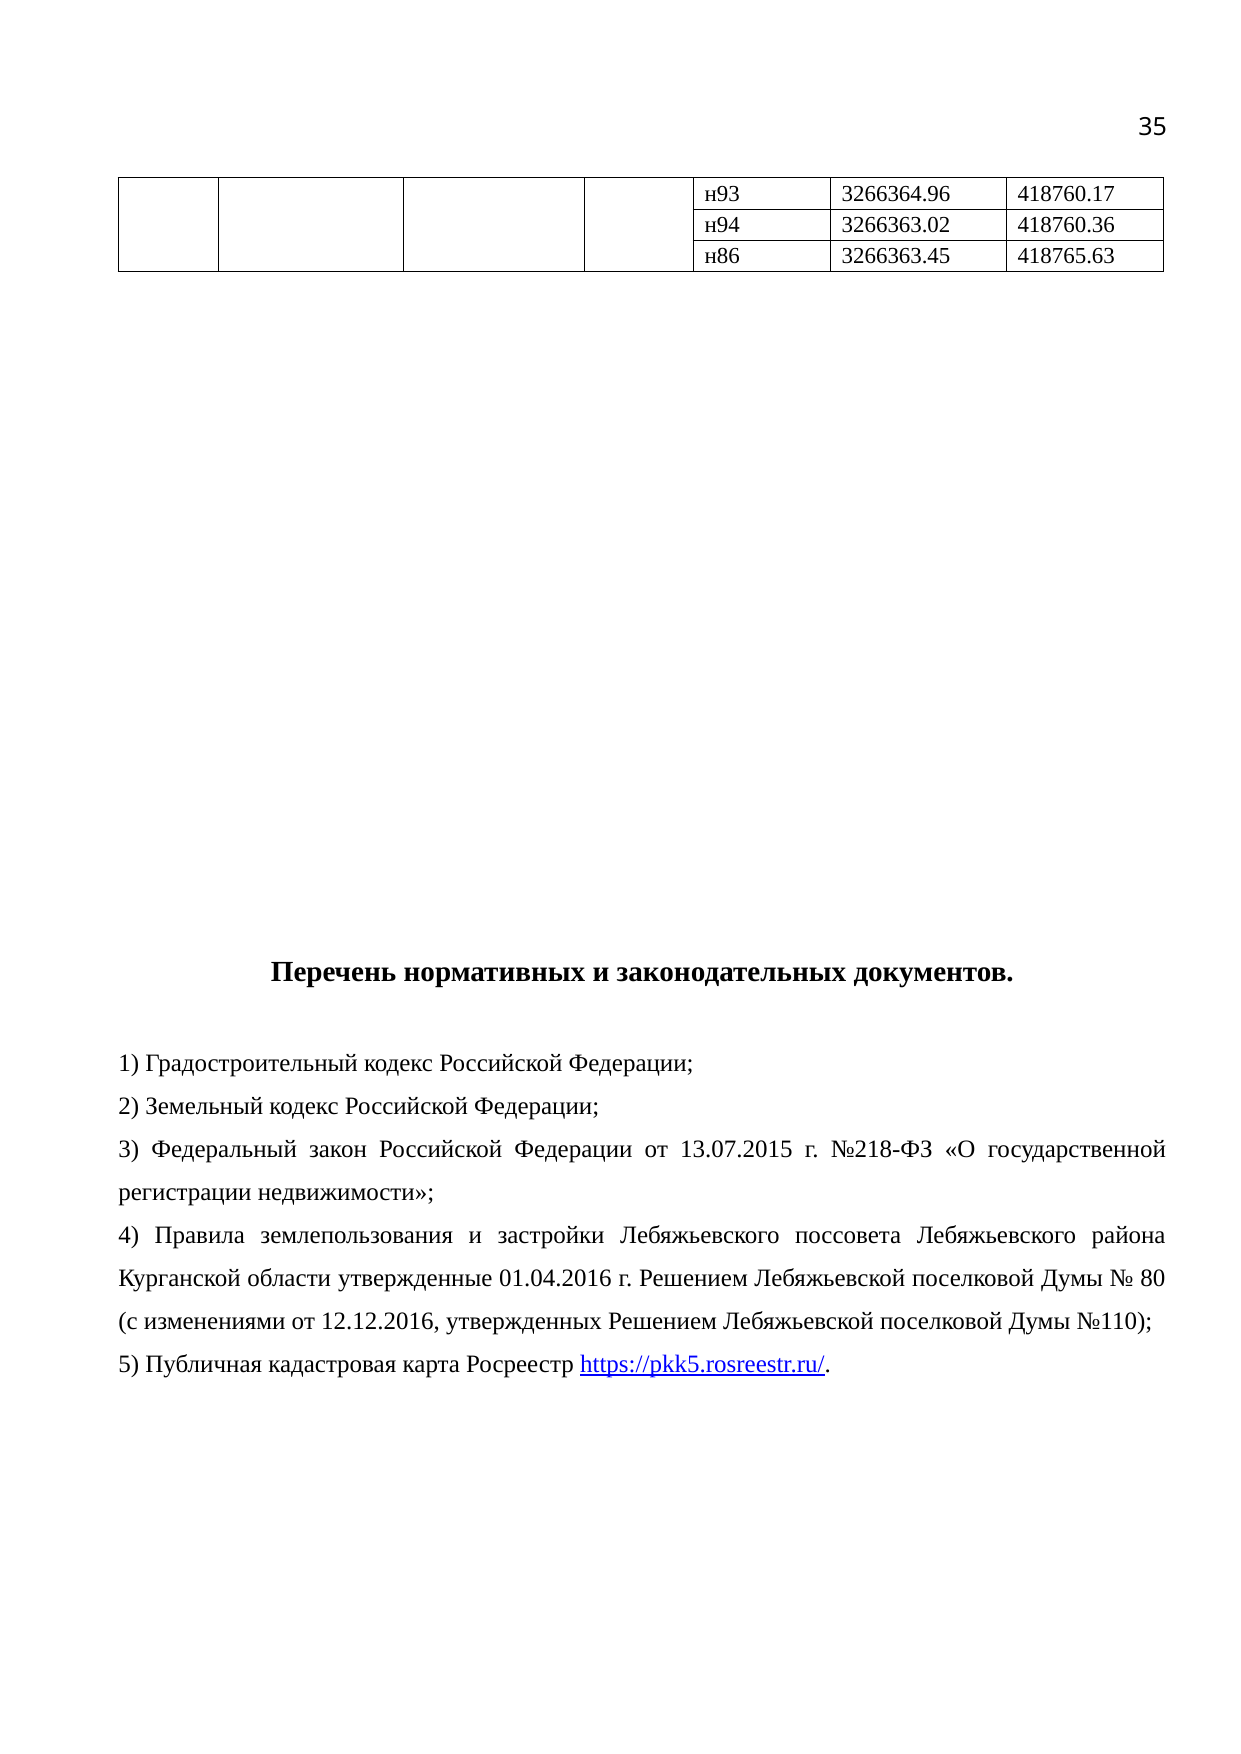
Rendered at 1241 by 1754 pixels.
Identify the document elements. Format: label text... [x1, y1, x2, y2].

text 4) Правила землепользования и застройки Лебяжьевского поссовета Лебяжьевского района Курганской области утвержденные 01.04.2016 г. Решением Лебяжьевской поселковой Думы № 80 (с изменениями от 12.12.2016, утвержденных Решением Лебяжьевской поселковой Думы №110); [118, 1220, 1167, 1335]
table_cell [219, 178, 403, 271]
text 5) Публичная кадастровая карта Росреестр https://pkk5.rosreestr.ru/. [118, 1349, 1167, 1378]
text 3) Федеральный закон Российской Федерации от 13.07.2015 г. №218-ФЗ «О государственной регистрации недвижимости»; [118, 1134, 1167, 1206]
table_cell 3266363.45 [831, 241, 1006, 271]
table_cell 3266363.02 [831, 210, 1006, 240]
table_cell н86 [694, 241, 830, 271]
table_cell н94 [694, 210, 830, 240]
text 2) Земельный кодекс Российской Федерации; [118, 1091, 1167, 1119]
text 1) Градостроительный кодекс Российской Федерации; [118, 1048, 1167, 1076]
table_cell [404, 178, 584, 271]
text Перечень нормативных и законодательных документов. [118, 954, 1167, 988]
table_cell 418760.17 [1007, 178, 1163, 208]
table_cell 418765.63 [1007, 241, 1163, 271]
table_cell н93 [694, 178, 830, 208]
table_cell [585, 178, 693, 271]
table_cell 418760.36 [1007, 210, 1163, 240]
table_cell [119, 178, 218, 271]
table_cell 3266364.96 [831, 178, 1006, 208]
